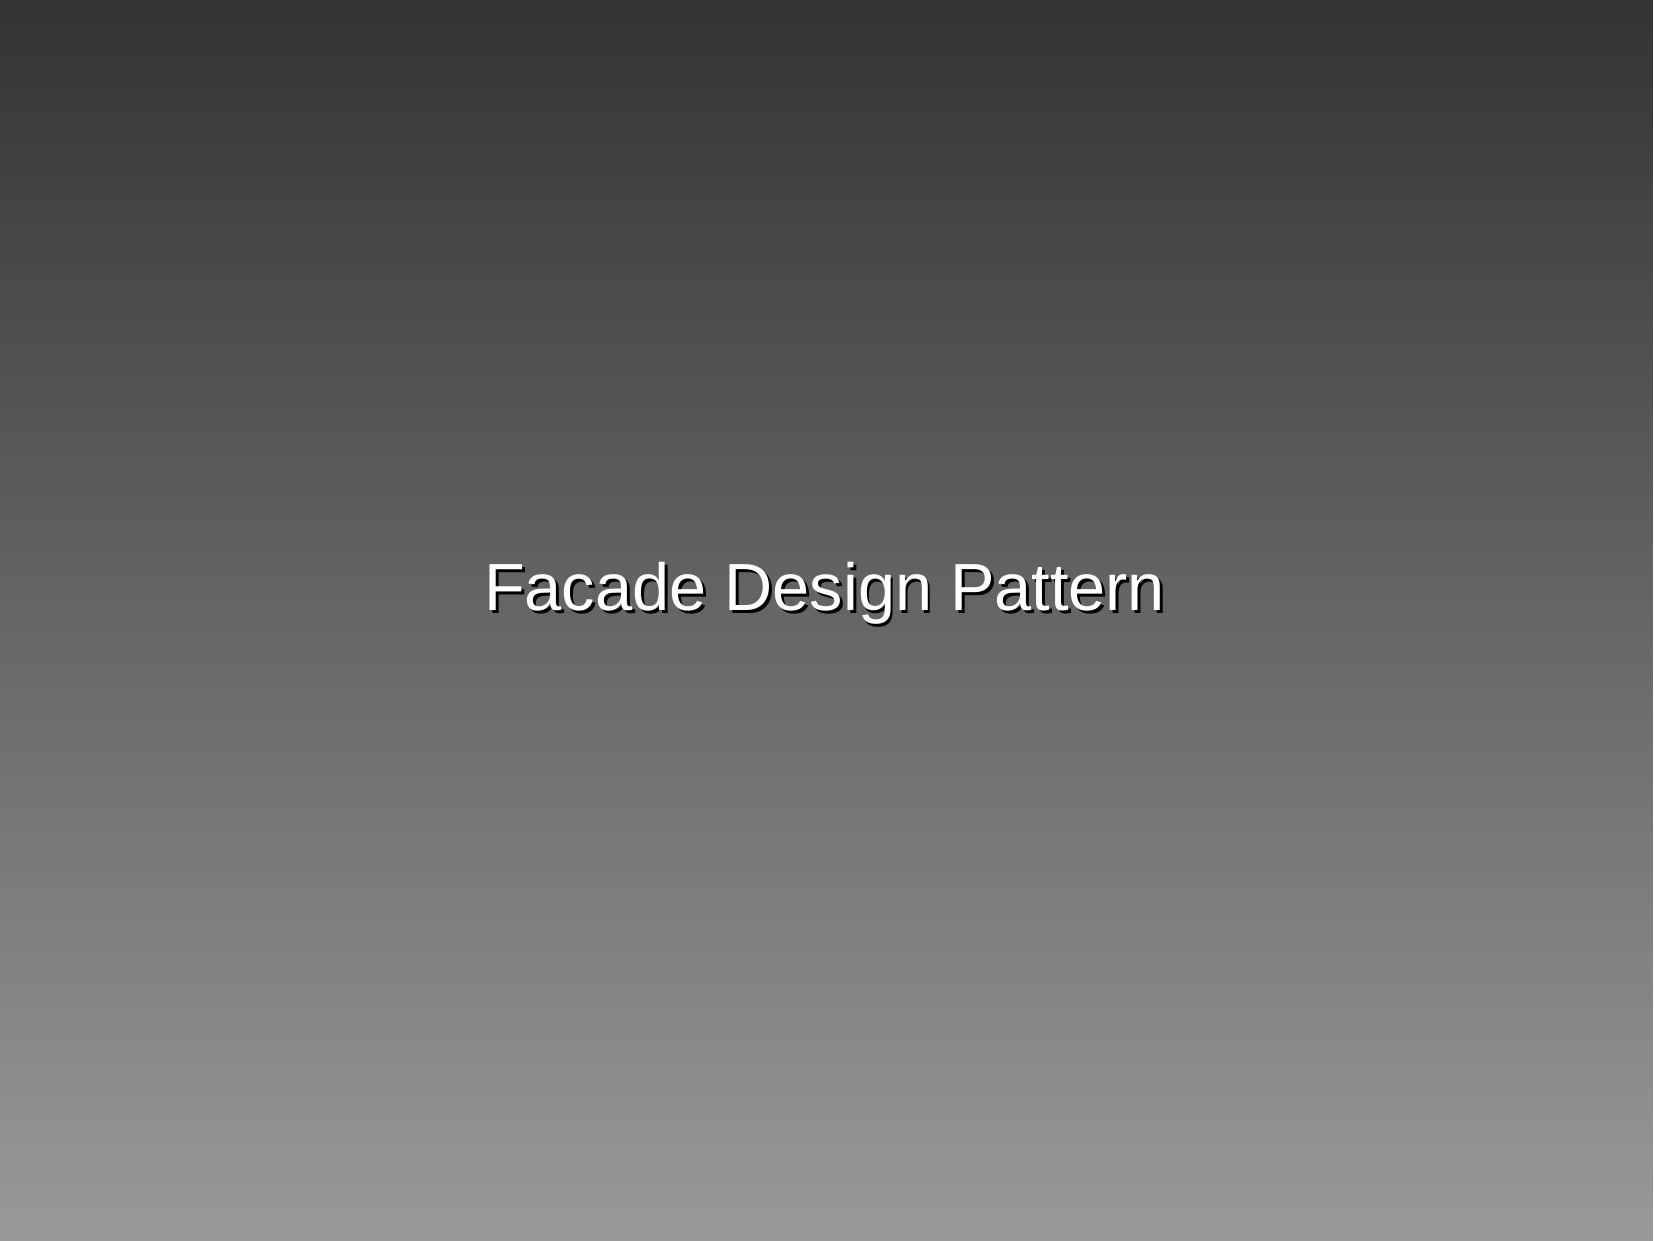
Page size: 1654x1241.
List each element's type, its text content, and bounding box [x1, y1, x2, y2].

subtitle Facade Design Pattern [37, 49, 1613, 1126]
